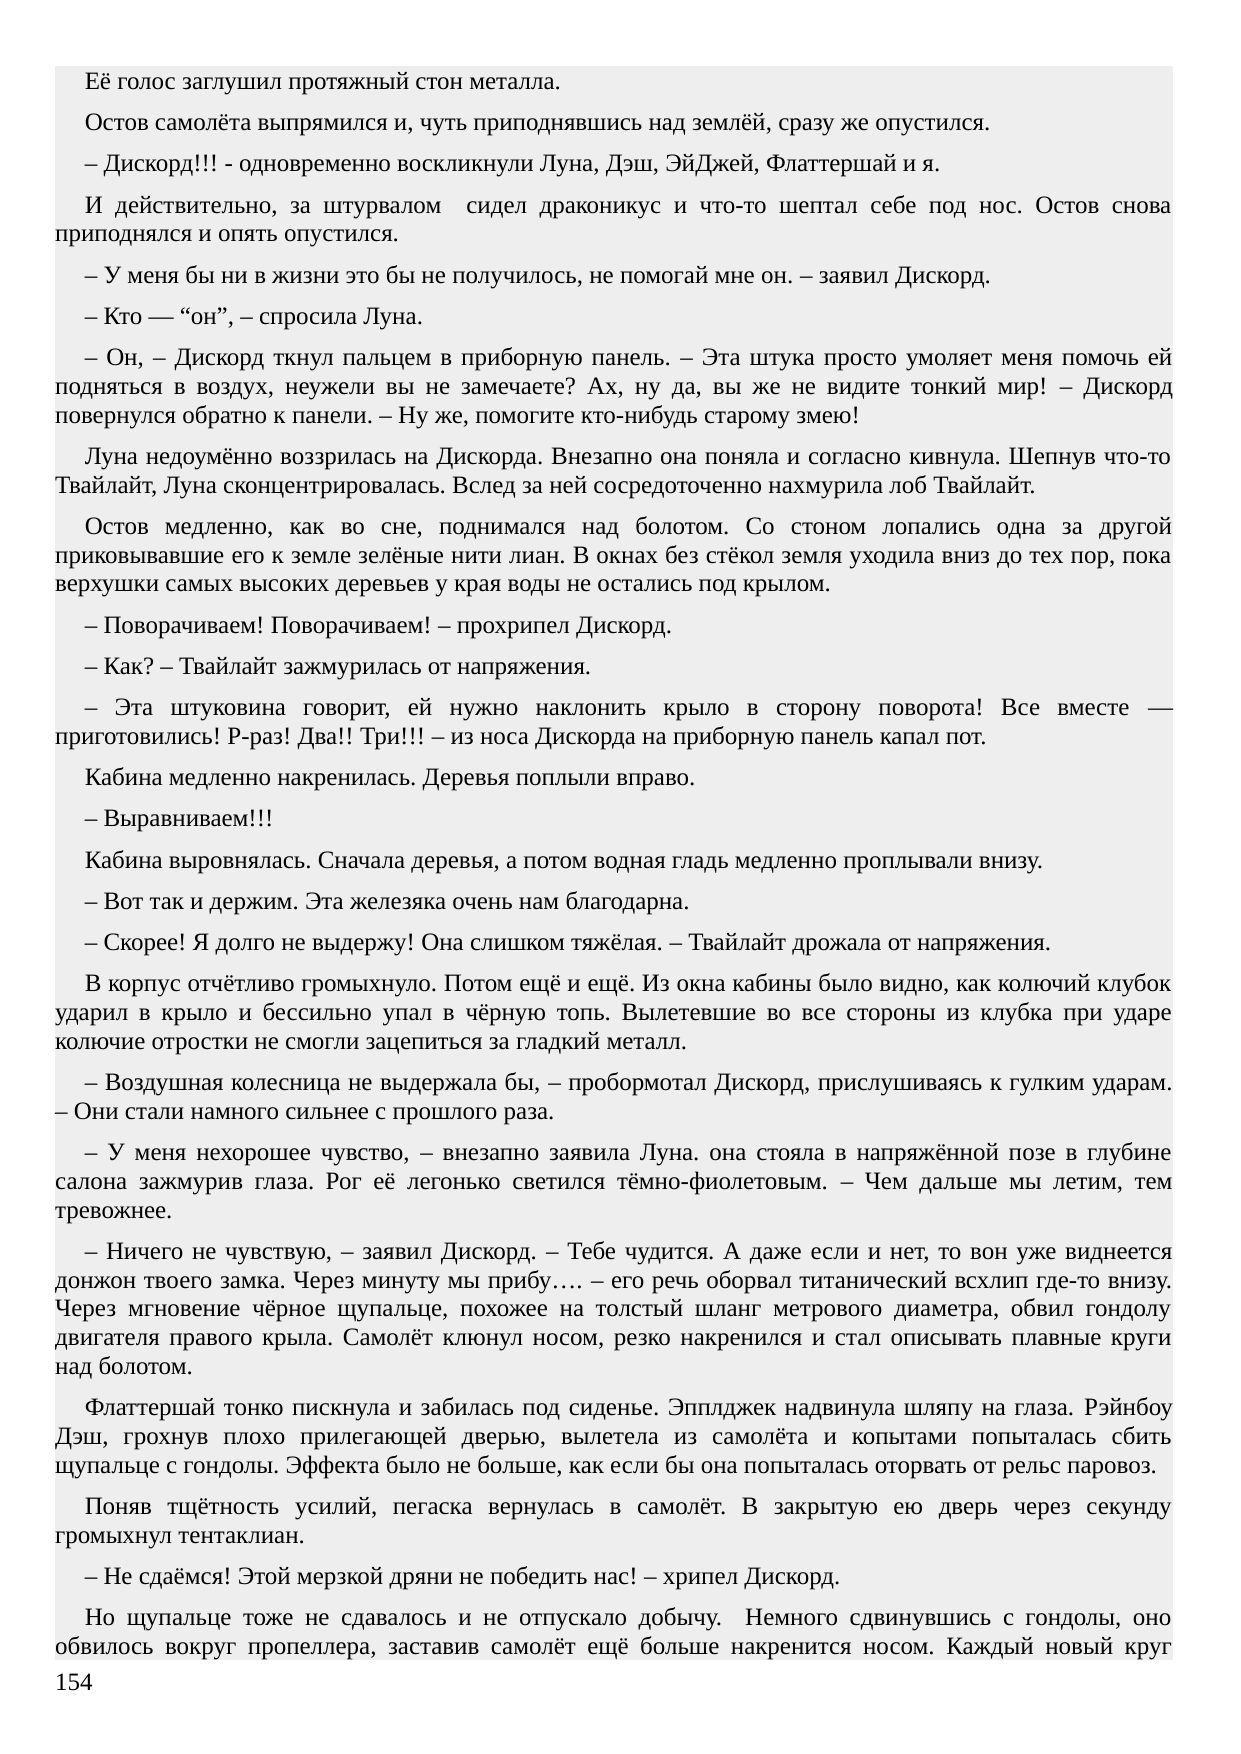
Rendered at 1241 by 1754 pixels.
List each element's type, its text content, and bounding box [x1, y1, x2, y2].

text Остов самолёта выпрямился и, чуть приподнявшись над землёй, сразу же опустился. [55, 107, 1173, 136]
text – Поворачиваем! Поворачиваем! – прохрипел Дискорд. [55, 610, 1173, 638]
text – Скорее! Я долго не выдержу! Она слишком тяжёлая. – Твайлайт дрожала от напряжения. [55, 927, 1173, 956]
text Луна недоумённо воззрилась на Дискорда. Внезапно она поняла и согласно кивнула. Шепнув что-то Твайлайт, Луна сконцентрировалась. Вслед за ней сосредоточенно нахмурила лоб Твайлайт. [55, 441, 1173, 498]
text И действительно, за штурвалом сидел драконикус и что-то шептал себе под нос. Остов снова приподнялся и опять опустился. [55, 190, 1173, 247]
text Кабина выровнялась. Сначала деревья, а потом водная гладь медленно проплывали внизу. [55, 845, 1173, 873]
text Её голос заглушил протяжный стон металла. [55, 66, 1173, 95]
text – Выравниваем!!! [55, 803, 1173, 832]
text Флаттершай тонко пискнула и забилась под сиденье. Эпплджек надвинула шляпу на глаза. Рэйнбоу Дэш, грохнув плохо прилегающей дверью, вылетела из самолёта и копытами попыталась сбить щупальце с гондолы. Эффекта было не больше, как если бы она попыталась оторвать от рельс паровоз. [55, 1392, 1173, 1478]
text – Не сдаёмся! Этой мерзкой дряни не победить нас! – хрипел Дискорд. [55, 1561, 1173, 1590]
text Поняв тщётность усилий, пегаска вернулась в самолёт. В закрытую ею дверь через секунду громыхнул тентаклиан. [55, 1491, 1173, 1548]
text – Воздушная колесница не выдержала бы, – пробормотал Дискорд, прислушиваясь к гулким ударам. – Они стали намного сильнее с прошлого раза. [55, 1067, 1173, 1125]
text – У меня бы ни в жизни это бы не получилось, не помогай мне он. – заявил Дискорд. [55, 260, 1173, 288]
text – Ничего не чувствую, – заявил Дискорд. – Тебе чудится. А даже если и нет, то вон уже виднеется донжон твоего замка. Через минуту мы прибу…. – его речь оборвал титанический всхлип где-то внизу. Через мгновение чёрное щупальце, похожее на толстый шланг метрового диаметра, обвил гондолу двигателя правого крыла. Самолёт клюнул носом, резко накренился и стал описывать плавные круги над болотом. [55, 1236, 1173, 1380]
text – Дискорд!!! - одновременно воскликнули Луна, Дэш, ЭйДжей, Флаттершай и я. [55, 148, 1173, 177]
text – Кто — “он”, – спросила Луна. [55, 301, 1173, 330]
text – Как? – Твайлайт зажмурилась от напряжения. [55, 651, 1173, 680]
text – Он, – Дискорд ткнул пальцем в приборную панель. – Эта штука просто умоляет меня помочь ей подняться в воздух, неужели вы не замечаете? Ах, ну да, вы же не видите тонкий мир! – Дискорд повернулся обратно к панели. – Ну же, помогите кто-нибудь старому змею! [55, 342, 1173, 428]
text В корпус отчётливо громыхнуло. Потом ещё и ещё. Из окна кабины было видно, как колючий клубок ударил в крыло и бессильно упал в чёрную топь. Вылетевшие во все стороны из клубка при ударе колючие отростки не смогли зацепиться за гладкий металл. [55, 968, 1173, 1055]
text – Эта штуковина говорит, ей нужно наклонить крыло в сторону поворота! Все вместе — приготовились! Р-раз! Два!! Три!!! – из носа Дискорда на приборную панель капал пот. [55, 692, 1173, 750]
text Но щупальце тоже не сдавалось и не отпускало добычу. Немного сдвинувшись с гондолы, оно обвилось вокруг пропеллера, заставив самолёт ещё больше накренится носом. Каждый новый круг [55, 1602, 1173, 1660]
text Остов медленно, как во сне, поднимался над болотом. Со стоном лопались одна за другой приковывавшие его к земле зелёные нити лиан. В окнах без стёкол земля уходила вниз до тех пор, пока верхушки самых высоких деревьев у края воды не остались под крылом. [55, 511, 1173, 597]
text – Вот так и держим. Эта железяка очень нам благодарна. [55, 886, 1173, 915]
text – У меня нехорошее чувство, – внезапно заявила Луна. она стояла в напряжённой позе в глубине салона зажмурив глаза. Рог её легонько светился тёмно-фиолетовым. – Чем дальше мы летим, тем тревожнее. [55, 1137, 1173, 1223]
text Кабина медленно накренилась. Деревья поплыли вправо. [55, 762, 1173, 791]
